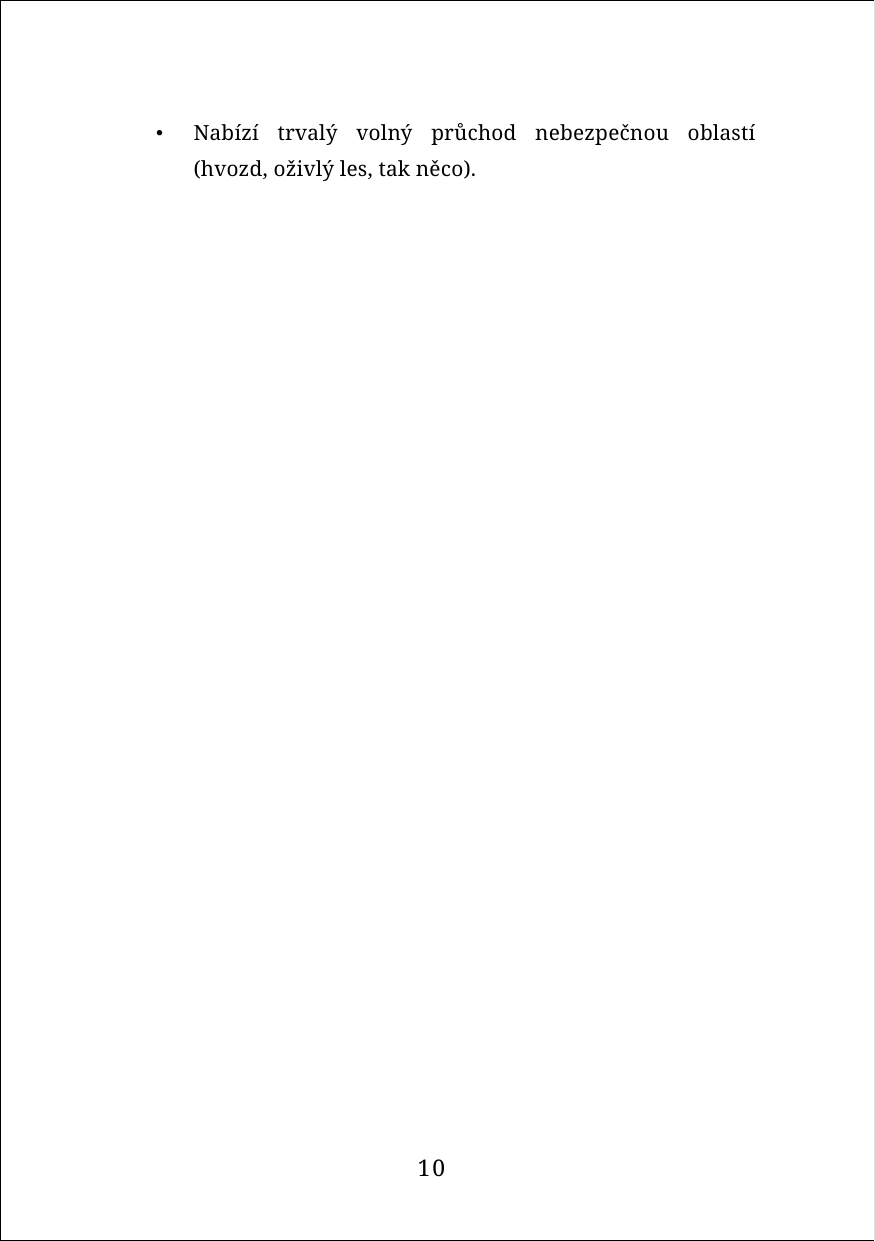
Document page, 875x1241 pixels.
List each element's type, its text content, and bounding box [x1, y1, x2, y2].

list Nabízí trvalý volný průchod nebezpečnou oblastí (hvozd, oživlý les, tak něco). [156, 118, 756, 182]
